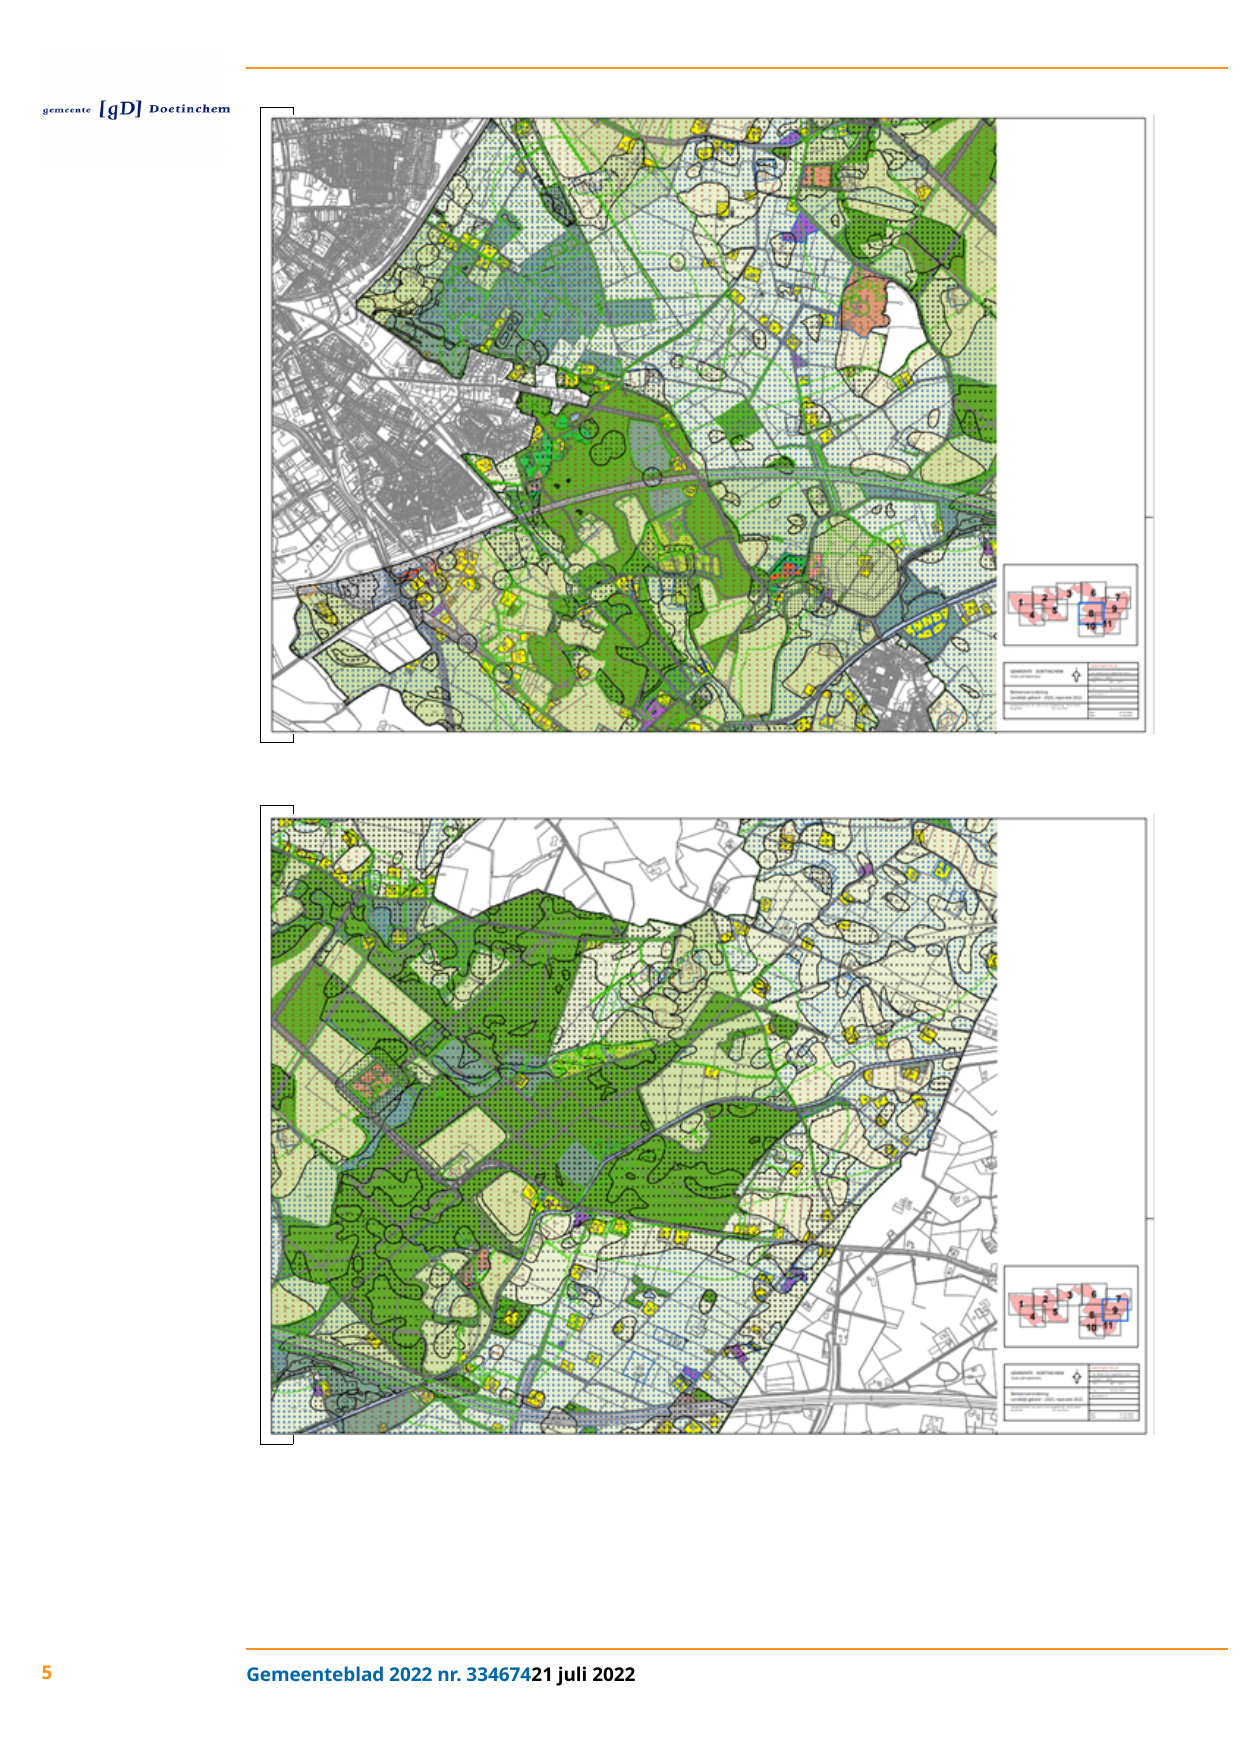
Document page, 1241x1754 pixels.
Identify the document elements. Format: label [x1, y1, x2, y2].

picture [268, 115, 1155, 734]
picture [41, 47, 231, 172]
picture [268, 814, 1155, 1435]
